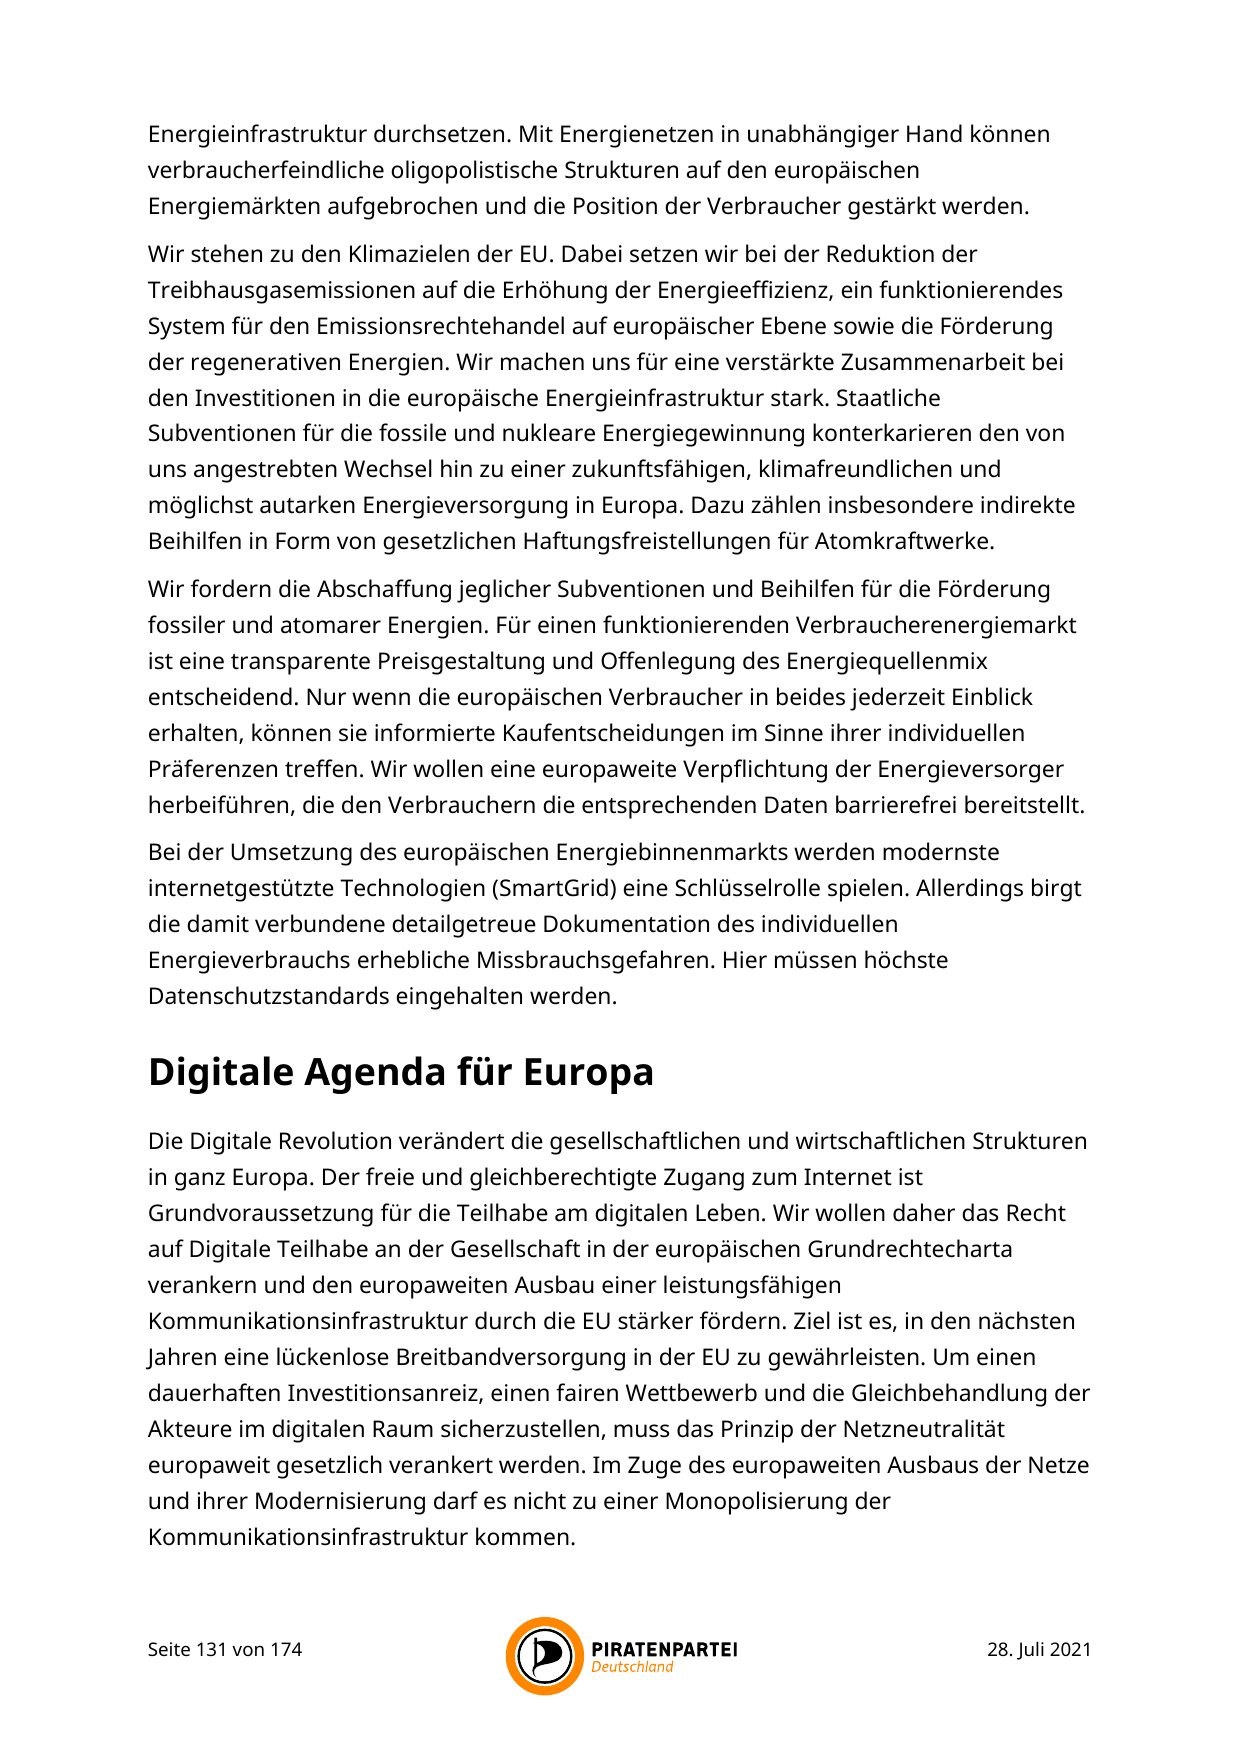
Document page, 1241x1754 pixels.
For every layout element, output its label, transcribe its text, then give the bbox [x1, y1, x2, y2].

text Bei der Umsetzung des europäischen Energiebinnenmarkts werden modernste internetgestützte Technologien (SmartGrid) eine Schlüsselrolle spielen. Allerdings birgt die damit verbundene detailgetreue Dokumentation des individuellen Energieverbrauchs erhebliche Missbrauchsgefahren. Hier müssen höchste Datenschutzstandards eingehalten werden. [148, 836, 1093, 1011]
text Energieinfrastruktur durchsetzen. Mit Energienetzen in unabhängiger Hand können verbraucherfeindliche oligopolistische Strukturen auf den europäischen Energiemärkten aufgebrochen und die Position der Verbraucher gestärkt werden. [148, 118, 1093, 221]
text Wir fordern die Abschaffung jeglicher Subventionen und Beihilfen für die Förderung fossiler und atomarer Energien. Für einen funktionierenden Verbraucherenergiemarkt ist eine transparente Preisgestaltung und Offenlegung des Energiequellenmix entscheidend. Nur wenn die europäischen Verbraucher in beides jederzeit Einblick erhalten, können sie informierte Kaufentscheidungen im Sinne ihrer individuellen Präferenzen treffen. Wir wollen eine europaweite Verpflichtung der Energieversorger herbeiführen, die den Verbrauchern die entsprechenden Daten barrierefrei bereitstellt. [148, 573, 1093, 820]
subtitle Digitale Agenda für Europa [148, 1045, 1093, 1096]
text Wir stehen zu den Klimazielen der EU. Dabei setzen wir bei der Reduktion der Treibhausgasemissionen auf die Erhöhung der Energieeffizienz, ein funktionierendes System für den Emissionsrechtehandel auf europäischer Ebene sowie die Förderung der regenerativen Energien. Wir machen uns für eine verstärkte Zusammenarbeit bei den Investitionen in die europäische Energieinfrastruktur stark. Staatliche Subventionen für die fossile und nukleare Energiegewinnung konterkarieren den von uns angestrebten Wechsel hin zu einer zukunftsfähigen, klimafreundlichen und möglichst autarken Energieversorgung in Europa. Dazu zählen insbesondere indirekte Beihilfen in Form von gesetzlichen Haftungsfreistellungen für Atomkraftwerke. [148, 238, 1093, 556]
text Die Digitale Revolution verändert die gesellschaftlichen und wirtschaftlichen Strukturen in ganz Europa. Der freie und gleichberechtigte Zugang zum Internet ist Grundvoraussetzung für die Teilhabe am digitalen Leben. Wir wollen daher das Recht auf Digitale Teilhabe an der Gesellschaft in der europäischen Grundrechtecharta verankern und den europaweiten Ausbau einer leistungsfähigen Kommunikationsinfrastruktur durch die EU stärker fördern. Ziel ist es, in den nächsten Jahren eine lückenlose Breitbandversorgung in der EU zu gewährleisten. Um einen dauerhaften Investitionsanreiz, einen fairen Wettbewerb und die Gleichbehandlung der Akteure im digitalen Raum sicherzustellen, muss das Prinzip der Netzneutralität europaweit gesetzlich verankert werden. Im Zuge des europaweiten Ausbaus der Netze und ihrer Modernisierung darf es nicht zu einer Monopolisierung der Kommunikationsinfrastruktur kommen. [148, 1125, 1093, 1552]
